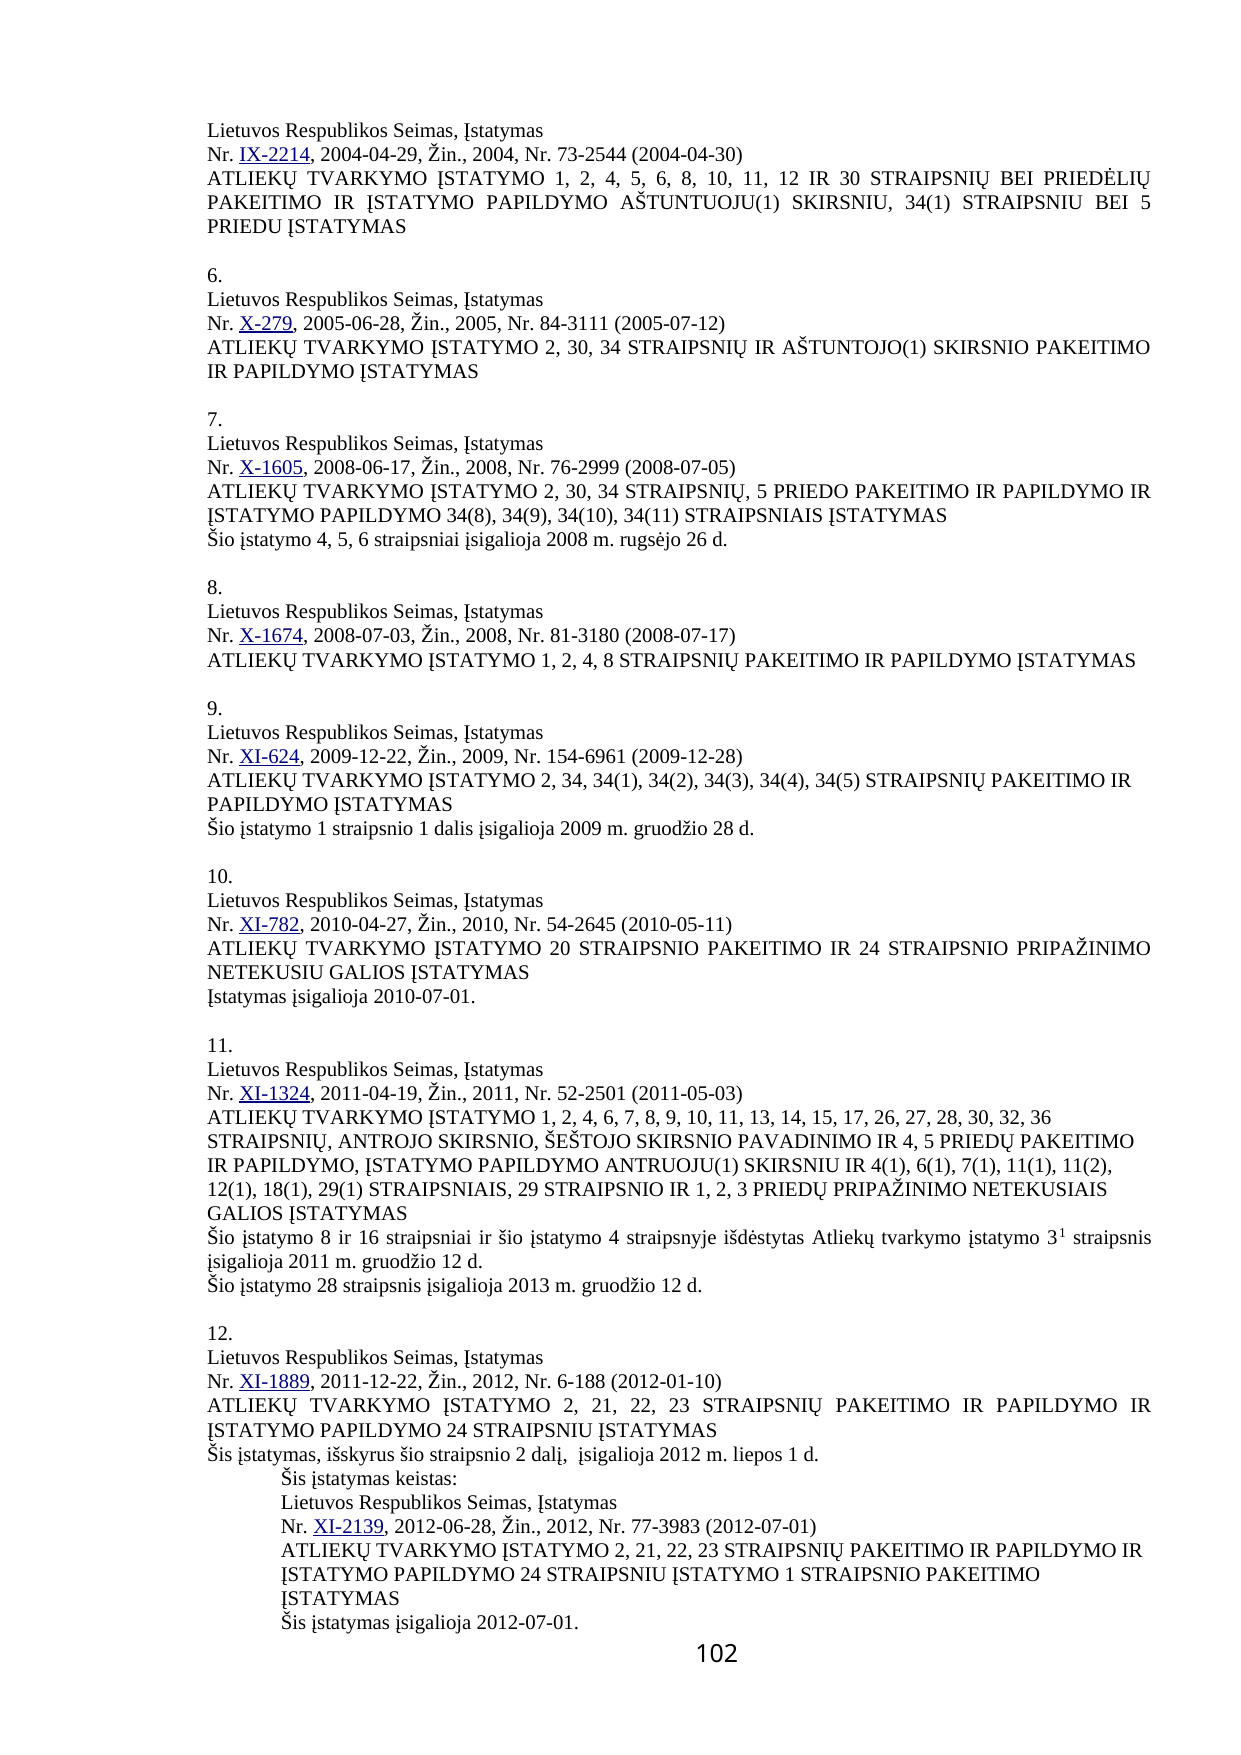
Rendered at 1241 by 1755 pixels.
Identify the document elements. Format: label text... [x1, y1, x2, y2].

text Įstatymas įsigalioja 2010-07-01. [207, 984, 1152, 1008]
text Lietuvos Respublikos Seimas, Įstatymas [207, 720, 1152, 744]
text Šio įstatymo 1 straipsnio 1 dalis įsigalioja 2009 m. gruodžio 28 d. [207, 816, 1152, 840]
text Šio įstatymo 4, 5, 6 straipsniai įsigalioja 2008 m. rugsėjo 26 d. [207, 527, 1152, 551]
text ATLIEKŲ TVARKYMO ĮSTATYMO 2, 34, 34(1), 34(2), 34(3), 34(4), 34(5) STRAIPSNIŲ PAKEITIMO IR PAPILDYMO ĮSTATYMAS [207, 768, 1152, 816]
text Nr. X-1674, 2008-07-03, Žin., 2008, Nr. 81-3180 (2008-07-17) [207, 623, 1152, 647]
text 10. [207, 864, 1152, 888]
text Lietuvos Respublikos Seimas, Įstatymas [281, 1490, 1152, 1514]
text Šis įstatymas, išskyrus šio straipsnio 2 dalį, įsigalioja 2012 m. liepos 1 d. [207, 1442, 1152, 1466]
text Nr. XI-2139, 2012-06-28, Žin., 2012, Nr. 77-3983 (2012-07-01) [281, 1514, 1152, 1538]
text 6. [207, 262, 1152, 287]
text ATLIEKŲ TVARKYMO ĮSTATYMO 2, 21, 22, 23 STRAIPSNIŲ PAKEITIMO IR PAPILDYMO IR ĮSTATYMO PAPILDYMO 24 STRAIPSNIU ĮSTATYMAS [207, 1393, 1152, 1442]
text Šis įstatymas keistas: [281, 1466, 1152, 1490]
text ATLIEKŲ TVARKYMO ĮSTATYMO 2, 30, 34 STRAIPSNIŲ, 5 PRIEDO PAKEITIMO IR PAPILDYMO IR ĮSTATYMO PAPILDYMO 34(8), 34(9), 34(10), 34(11) STRAIPSNIAIS ĮSTATYMAS [207, 479, 1152, 527]
text ATLIEKŲ TVARKYMO ĮSTATYMO 1, 2, 4, 8 STRAIPSNIŲ PAKEITIMO IR PAPILDYMO ĮSTATYMAS [207, 647, 1152, 672]
text Nr. IX-2214, 2004-04-29, Žin., 2004, Nr. 73-2544 (2004-04-30) [207, 142, 1152, 166]
text Nr. XI-782, 2010-04-27, Žin., 2010, Nr. 54-2645 (2010-05-11) [207, 912, 1152, 936]
text 12. [207, 1321, 1152, 1345]
text 7. [207, 407, 1152, 431]
text 11. [207, 1032, 1152, 1057]
text Lietuvos Respublikos Seimas, Įstatymas [207, 1345, 1152, 1369]
text Nr. X-279, 2005-06-28, Žin., 2005, Nr. 84-3111 (2005-07-12) [207, 311, 1152, 335]
text Nr. XI-1324, 2011-04-19, Žin., 2011, Nr. 52-2501 (2011-05-03) [207, 1081, 1152, 1105]
text Lietuvos Respublikos Seimas, Įstatymas [207, 118, 1152, 142]
text Lietuvos Respublikos Seimas, Įstatymas [207, 287, 1152, 311]
text Nr. XI-1889, 2011-12-22, Žin., 2012, Nr. 6-188 (2012-01-10) [207, 1369, 1152, 1393]
text ATLIEKŲ TVARKYMO ĮSTATYMO 2, 30, 34 STRAIPSNIŲ IR AŠTUNTOJO(1) SKIRSNIO PAKEITIMO IR PAPILDYMO ĮSTATYMAS [207, 335, 1152, 383]
text 8. [207, 575, 1152, 599]
text Nr. X-1605, 2008-06-17, Žin., 2008, Nr. 76-2999 (2008-07-05) [207, 455, 1152, 479]
text ATLIEKŲ TVARKYMO ĮSTATYMO 1, 2, 4, 5, 6, 8, 10, 11, 12 IR 30 STRAIPSNIŲ BEI PRIEDĖLIŲ PAKEITIMO IR ĮSTATYMO PAPILDYMO AŠTUNTUOJU(1) SKIRSNIU, 34(1) STRAIPSNIU BEI 5 PRIEDU ĮSTATYMAS [207, 166, 1152, 238]
text Lietuvos Respublikos Seimas, Įstatymas [207, 888, 1152, 912]
text ATLIEKŲ TVARKYMO ĮSTATYMO 2, 21, 22, 23 STRAIPSNIŲ PAKEITIMO IR PAPILDYMO IR ĮSTATYMO PAPILDYMO 24 STRAIPSNIU ĮSTATYMO 1 STRAIPSNIO PAKEITIMO ĮSTATYMAS [281, 1538, 1152, 1610]
text Lietuvos Respublikos Seimas, Įstatymas [207, 1057, 1152, 1081]
text 9. [207, 696, 1152, 720]
text ATLIEKŲ TVARKYMO ĮSTATYMO 20 STRAIPSNIO PAKEITIMO IR 24 STRAIPSNIO PRIPAŽINIMO NETEKUSIU GALIOS ĮSTATYMAS [207, 936, 1152, 984]
text Šis įstatymas įsigalioja 2012-07-01. [281, 1610, 1152, 1634]
text Lietuvos Respublikos Seimas, Įstatymas [207, 599, 1152, 623]
text Šio įstatymo 8 ir 16 straipsniai ir šio įstatymo 4 straipsnyje išdėstytas Atliekų tvarkymo įstatymo 31 straipsnis įsigalioja 2011 m. gruodžio 12 d. [207, 1225, 1152, 1273]
text ATLIEKŲ TVARKYMO ĮSTATYMO 1, 2, 4, 6, 7, 8, 9, 10, 11, 13, 14, 15, 17, 26, 27, 28, 30, 32, 36 STRAIPSNIŲ, ANTROJO SKIRSNIO, ŠEŠTOJO SKIRSNIO PAVADINIMO IR 4, 5 PRIEDŲ PAKEITIMO IR PAPILDYMO, ĮSTATYMO PAPILDYMO ANTRUOJU(1) SKIRSNIU IR 4(1), 6(1), 7(1), 11(1), 11(2), 12(1), 18(1), 29(1) STRAIPSNIAIS, 29 STRAIPSNIO IR 1, 2, 3 PRIEDŲ PRIPAŽINIMO NETEKUSIAIS GALIOS ĮSTATYMAS [207, 1105, 1152, 1225]
text Šio įstatymo 28 straipsnis įsigalioja 2013 m. gruodžio 12 d. [207, 1273, 1152, 1297]
text Lietuvos Respublikos Seimas, Įstatymas [207, 431, 1152, 455]
text Nr. XI-624, 2009-12-22, Žin., 2009, Nr. 154-6961 (2009-12-28) [207, 744, 1152, 768]
